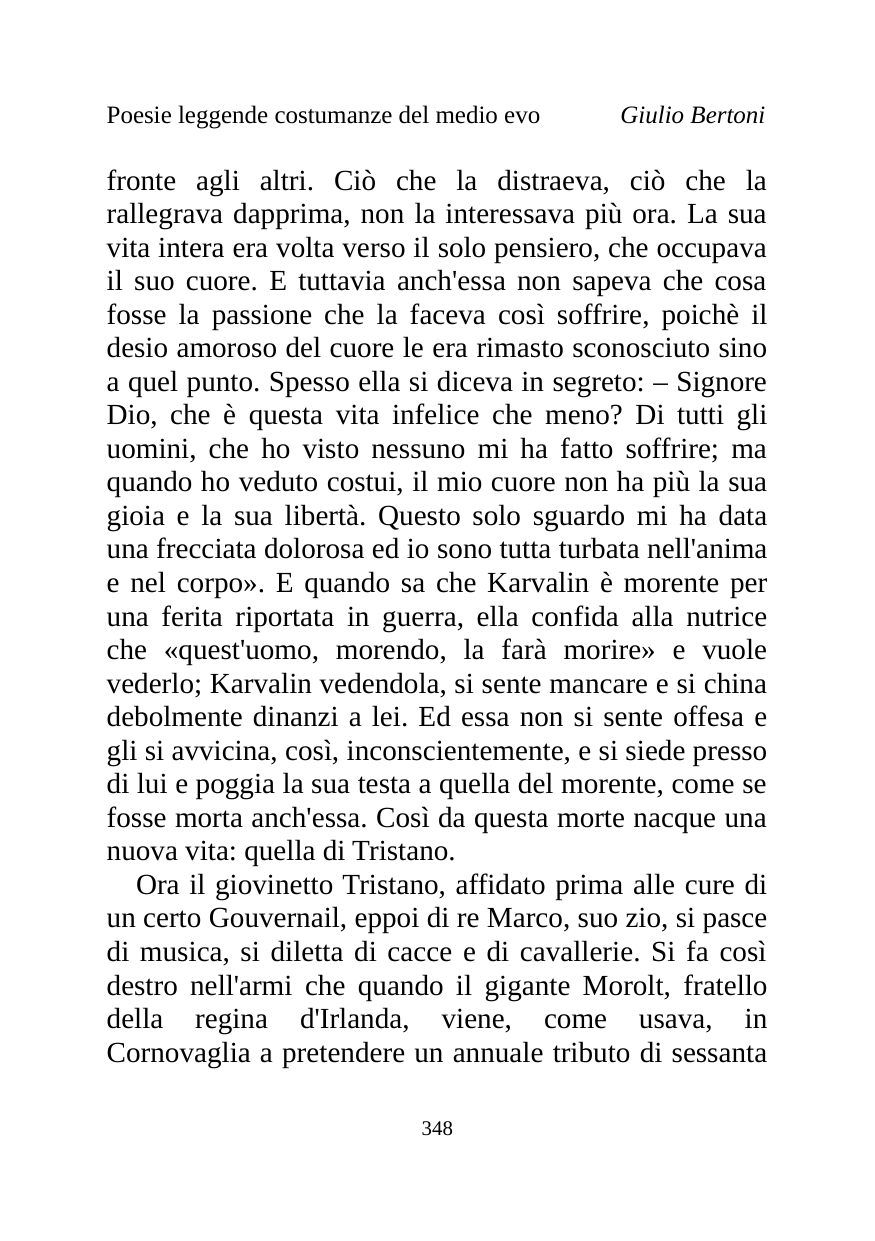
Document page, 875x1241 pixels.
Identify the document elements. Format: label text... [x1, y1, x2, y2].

text fronte agli altri. Ciò che la distraeva, ciò che la rallegrava dapprima, non la interessava più ora. La sua vita intera era volta verso il solo pensiero, che occupava il suo cuore. E tuttavia anch'essa non sapeva che cosa fosse la passione che la faceva così soffrire, poichè il desio amoroso del cuore le era rimasto sconosciuto sino a quel punto. Spesso ella si diceva in segreto: – Signore Dio, che è questa vita infelice che meno? Di tutti gli uomini, che ho visto nessuno mi ha fatto soffrire; ma quando ho veduto costui, il mio cuore non ha più la sua gioia e la sua libertà. Questo solo sguardo mi ha data una frecciata dolorosa ed io sono tutta turbata nell'anima e nel corpo». E quando sa che Karvalin è morente per una ferita riportata in guerra, ella confida alla nutrice che «quest'uomo, morendo, la farà morire» e vuole vederlo; Karvalin vedendola, si sente mancare e si china debolmente dinanzi a lei. Ed essa non si sente offesa e gli si avvicina, così, inconscientemente, e si siede presso di lui e poggia la sua testa a quella del morente, come se fosse morta anch'essa. Così da questa morte nacque una nuova vita: quella di Tristano. [106, 163, 768, 867]
text Ora il giovinetto Tristano, affidato prima alle cure di un certo Gouvernail, eppoi di re Marco, suo zio, si pasce di musica, si diletta di cacce e di cavallerie. Si fa così destro nell'armi che quando il gigante Morolt, fratello della regina d'Irlanda, viene, come usava, in Cornovaglia a pretendere un annuale tributo di sessanta [106, 867, 768, 1068]
